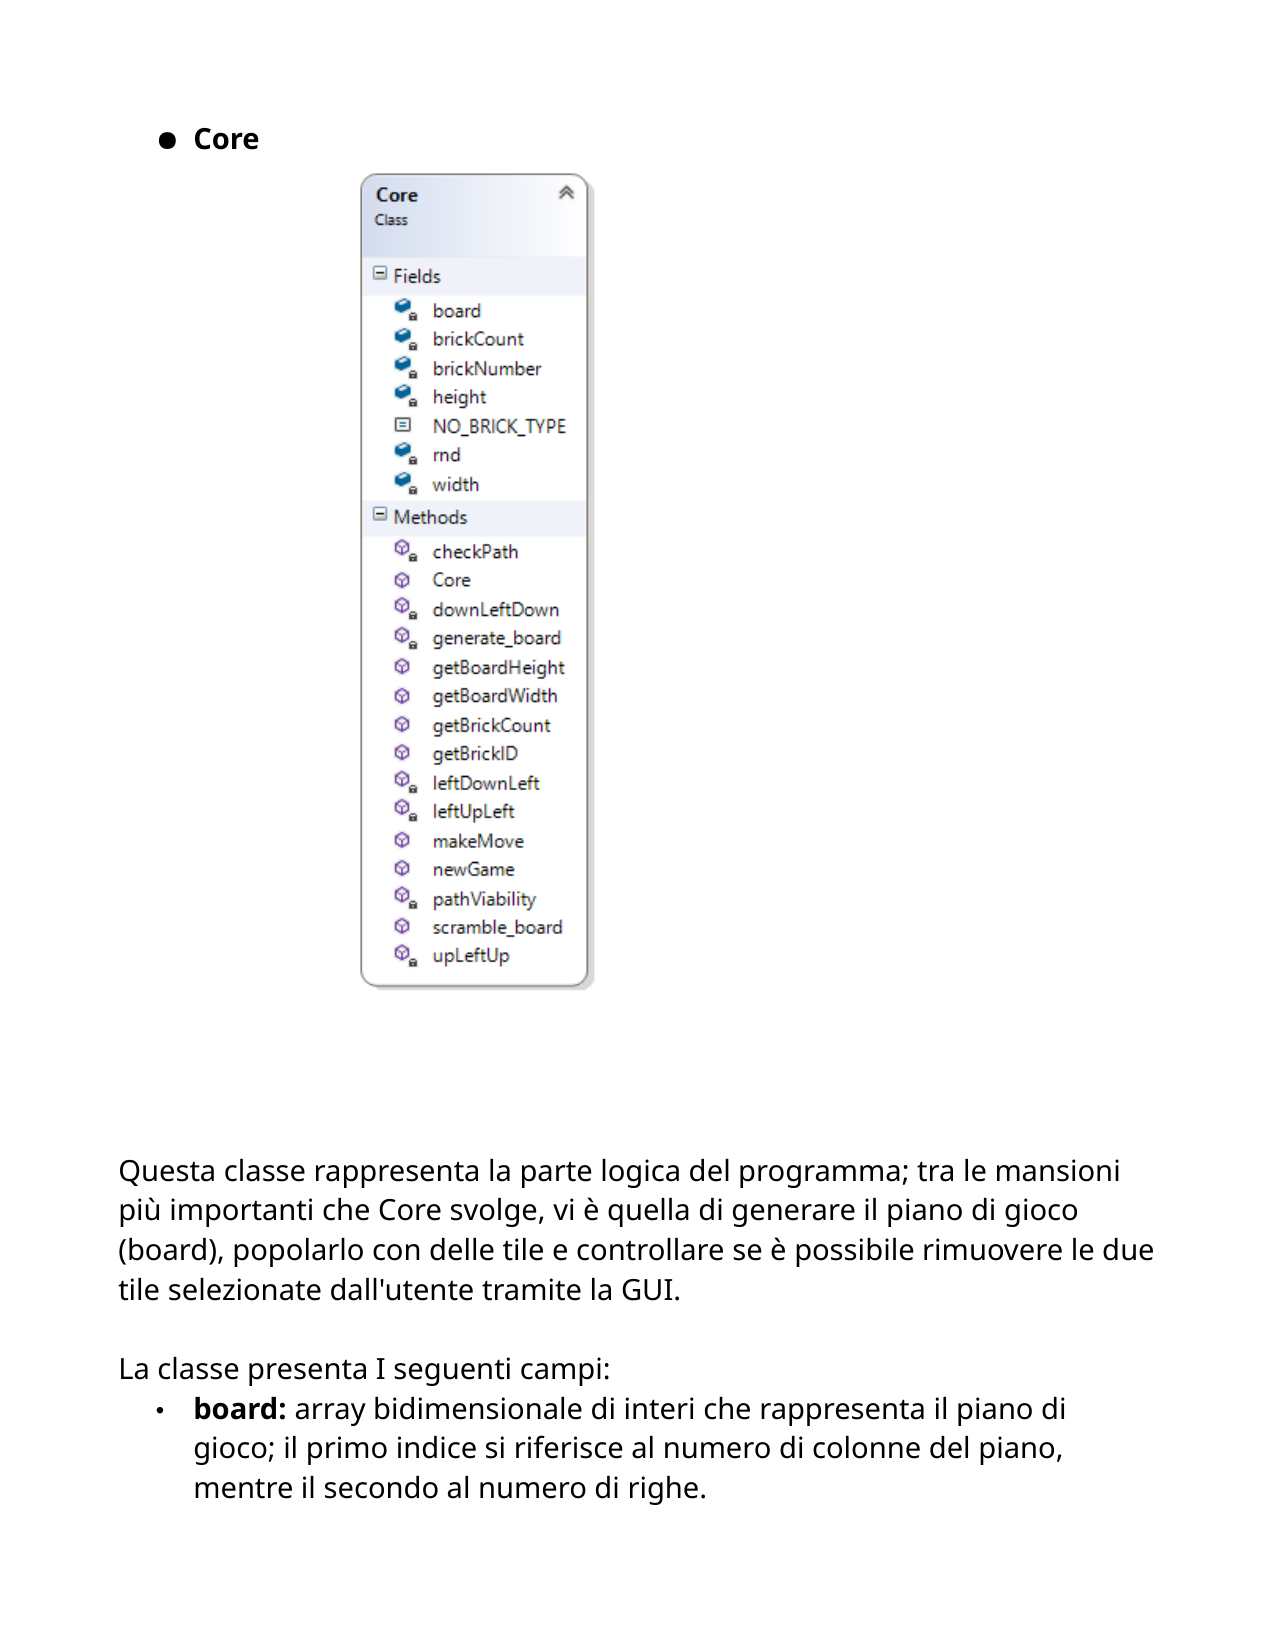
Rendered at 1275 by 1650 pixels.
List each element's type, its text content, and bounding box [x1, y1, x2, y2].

list board: array bidimensionale di interi che rappresenta il piano di gioco; il primo indice si riferisce al numero di colonne del piano, mentre il secondo al numero di righe. [156, 1388, 1157, 1507]
text Questa classe rappresenta la parte logica del programma; tra le mansioni più importanti che Core svolge, vi è quella di generare il piano di gioco (board), popolarlo con delle tile e controllare se è possibile rimuovere le due tile selezionate dall'utente tramite la GUI. [118, 1150, 1157, 1309]
text La classe presenta I seguenti campi: [118, 1348, 1157, 1388]
list Core [156, 118, 1157, 158]
picture [356, 169, 604, 995]
